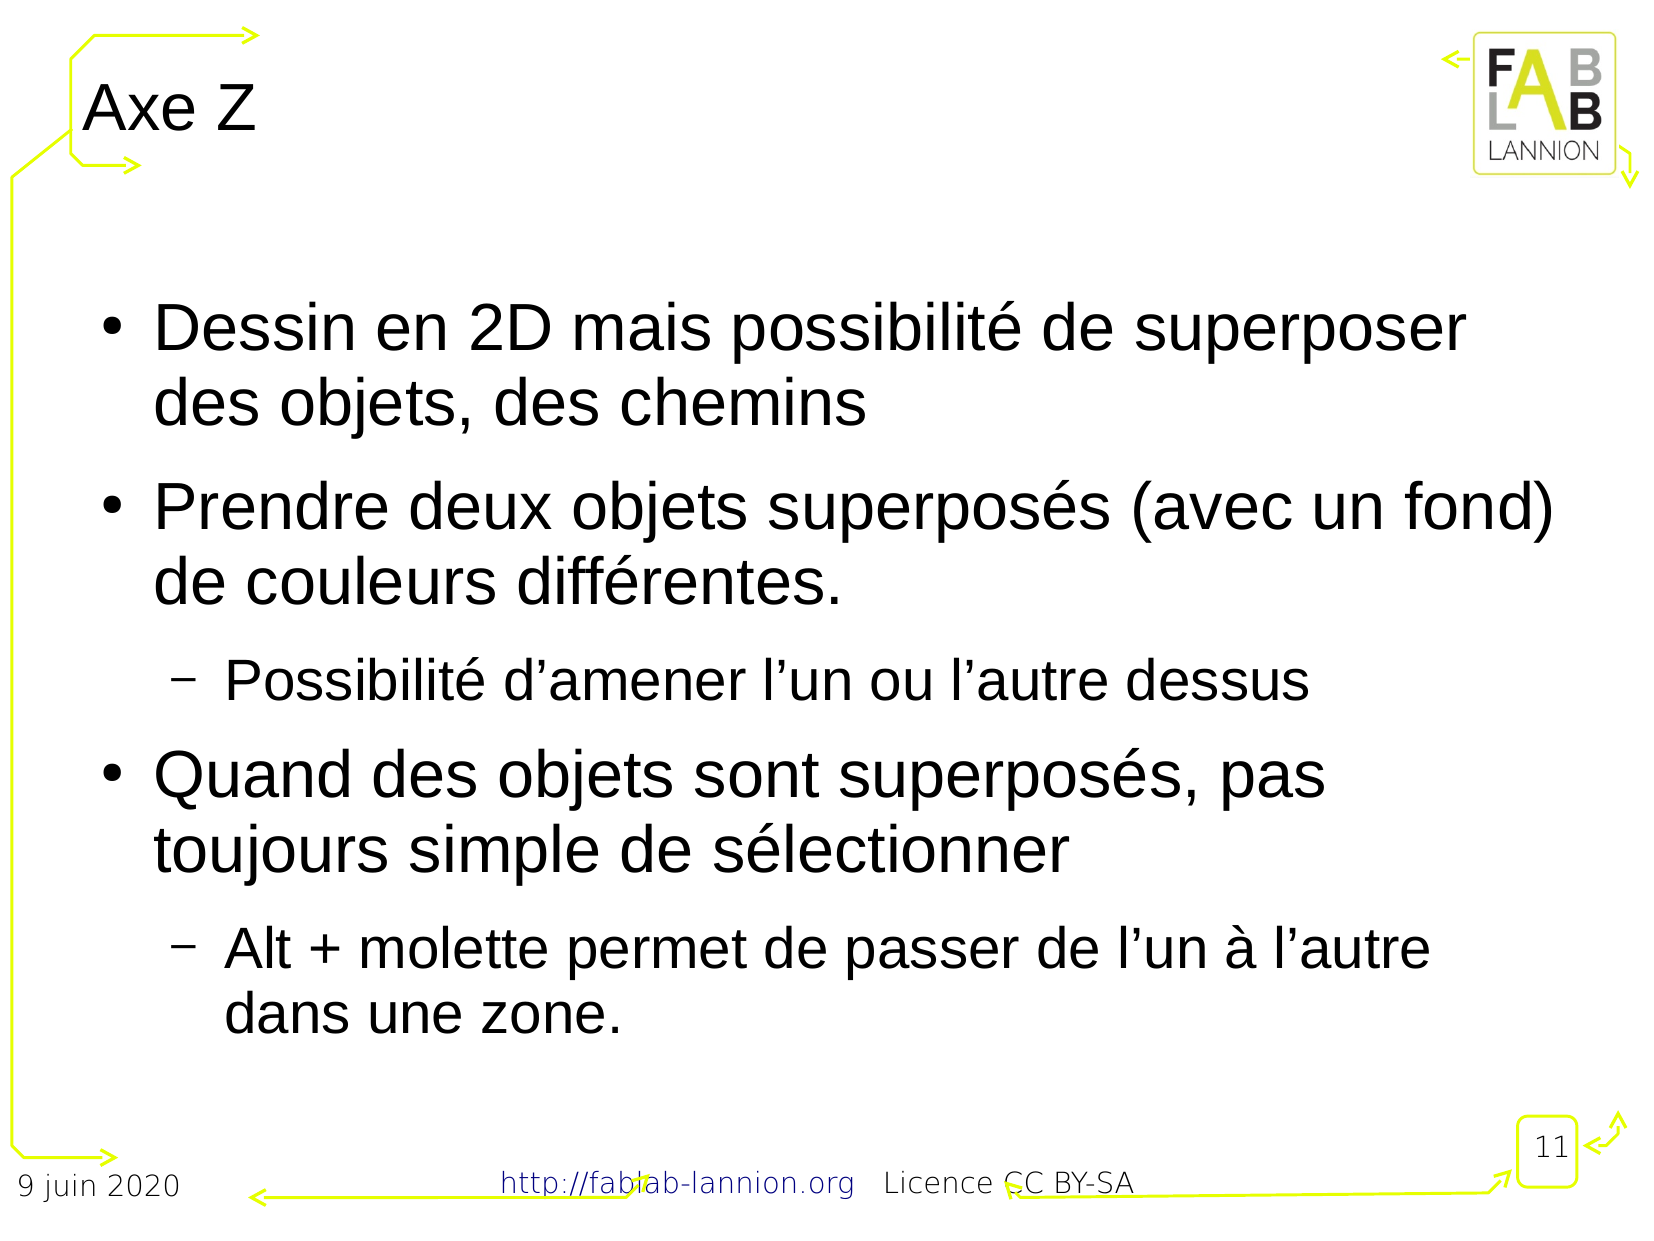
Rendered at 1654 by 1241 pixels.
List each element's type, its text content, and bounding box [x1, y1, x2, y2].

title Axe Z [82, 49, 1441, 166]
picture [1470, 29, 1619, 178]
list Dessin en 2D mais possibilité de superposer des objets, des chemins Prendre deux objets superposés (avec un fond) de couleurs différentes. Possibilité d’amener l’un ou l’autre dessus Quand des objets sont superposés, pas toujours simple de sélectionner Alt + molette permet de passer de l’un à l’autre dans une zone. [82, 290, 1571, 1010]
